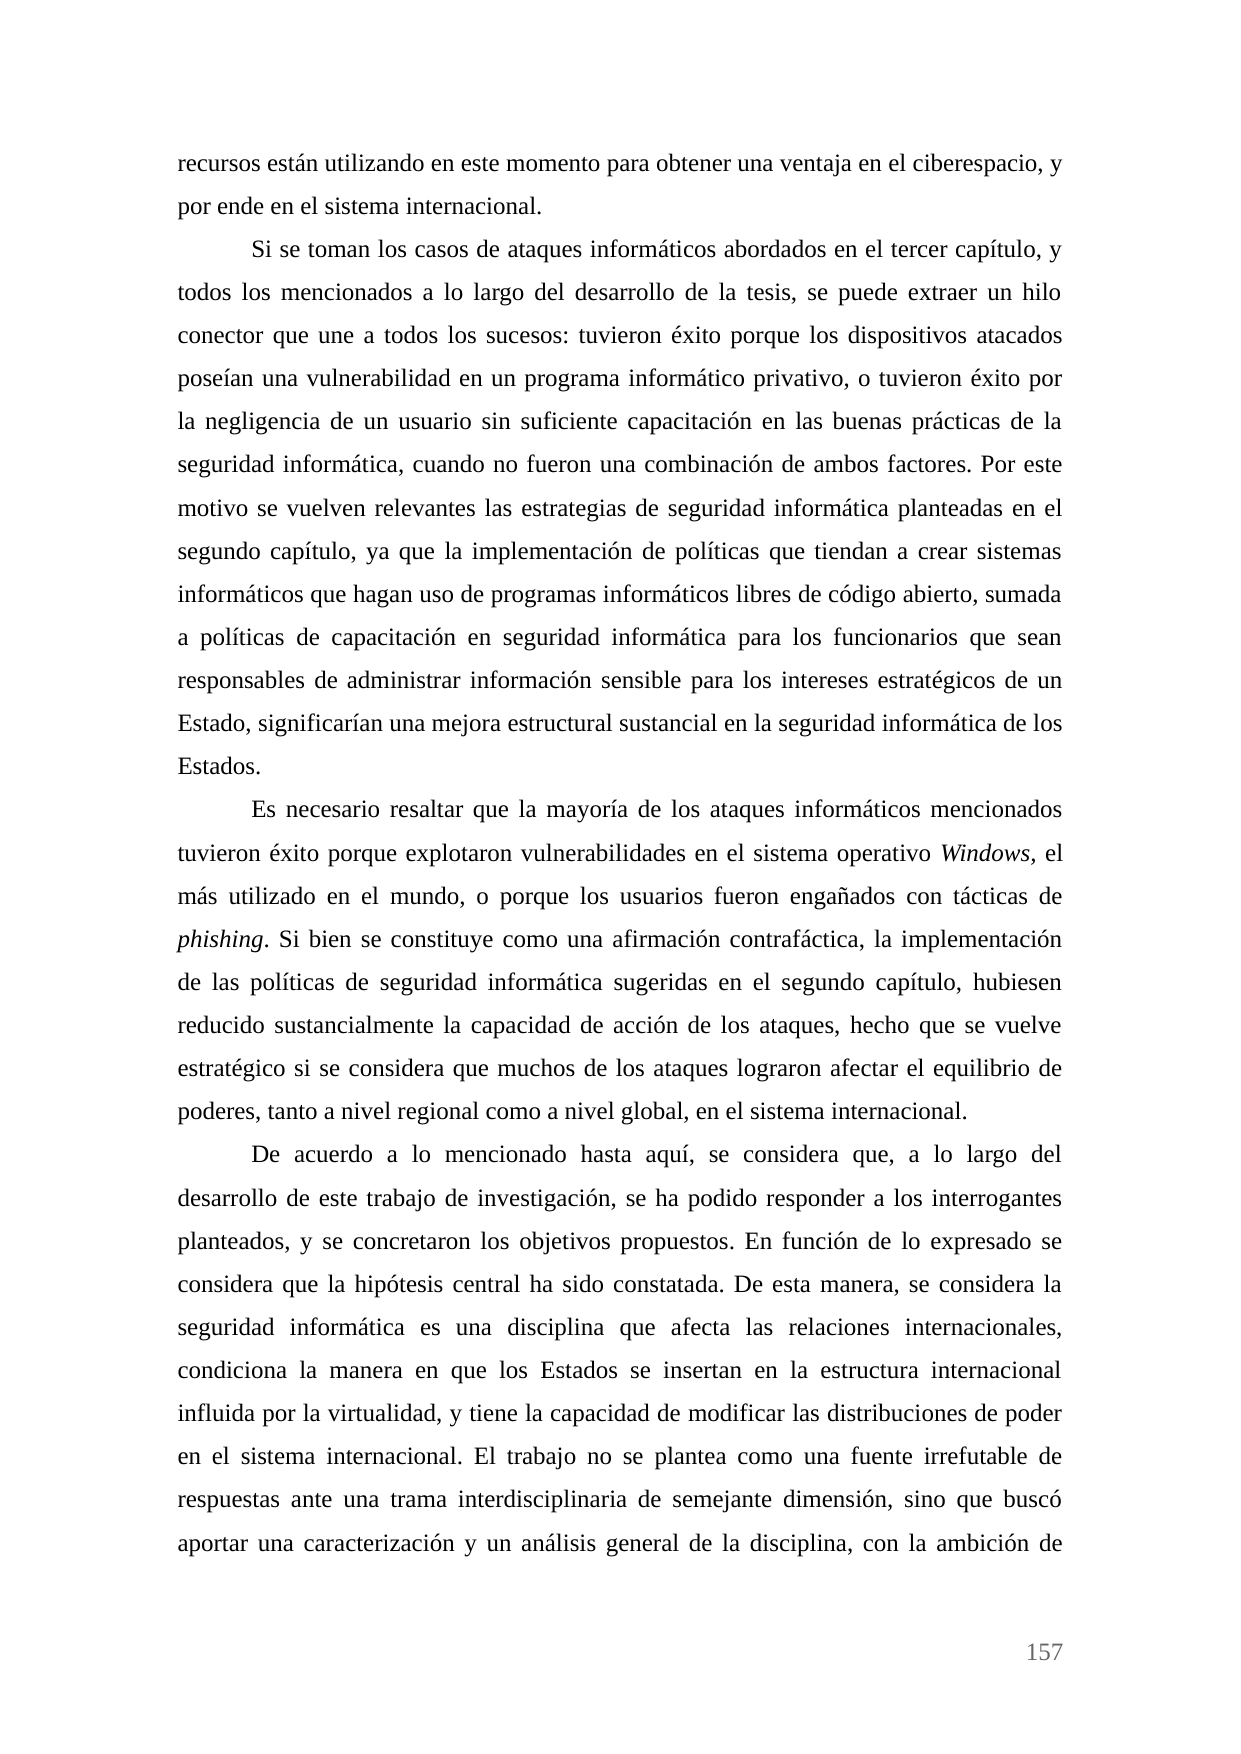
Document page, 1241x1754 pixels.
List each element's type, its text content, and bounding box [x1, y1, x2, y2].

text recursos están utilizando en este momento para obtener una ventaja en el ciberespacio, y por ende en el sistema internacional. [177, 148, 1063, 219]
text Es necesario resaltar que la mayoría de los ataques informáticos mencionados tuvieron éxito porque explotaron vulnerabilidades en el sistema operativo Windows, el más utilizado en el mundo, o porque los usuarios fueron engañados con tácticas de phishing. Si bien se constituye como una afirmación contrafáctica, la implementación de las políticas de seguridad informática sugeridas en el segundo capítulo, hubiesen reducido sustancialmente la capacidad de acción de los ataques, hecho que se vuelve estratégico si se considera que muchos de los ataques lograron afectar el equilibrio de poderes, tanto a nivel regional como a nivel global, en el sistema internacional. [177, 794, 1063, 1125]
text Si se toman los casos de ataques informáticos abordados en el tercer capítulo, y todos los mencionados a lo largo del desarrollo de la tesis, se puede extraer un hilo conector que une a todos los sucesos: tuvieron éxito porque los dispositivos atacados poseían una vulnerabilidad en un programa informático privativo, o tuvieron éxito por la negligencia de un usuario sin suficiente capacitación en las buenas prácticas de la seguridad informática, cuando no fueron una combinación de ambos factores. Por este motivo se vuelven relevantes las estrategias de seguridad informática planteadas en el segundo capítulo, ya que la implementación de políticas que tiendan a crear sistemas informáticos que hagan uso de programas informáticos libres de código abierto, sumada a políticas de capacitación en seguridad informática para los funcionarios que sean responsables de administrar información sensible para los intereses estratégicos de un Estado, significarían una mejora estructural sustancial en la seguridad informática de los Estados. [177, 234, 1063, 780]
text De acuerdo a lo mencionado hasta aquí, se considera que, a lo largo del desarrollo de este trabajo de investigación, se ha podido responder a los interrogantes planteados, y se concretaron los objetivos propuestos. En función de lo expresado se considera que la hipótesis central ha sido constatada. De esta manera, se considera la seguridad informática es una disciplina que afecta las relaciones internacionales, condiciona la manera en que los Estados se insertan en la estructura internacional influida por la virtualidad, y tiene la capacidad de modificar las distribuciones de poder en el sistema internacional. El trabajo no se plantea como una fuente irrefutable de respuestas ante una trama interdisciplinaria de semejante dimensión, sino que buscó aportar una caracterización y un análisis general de la disciplina, con la ambición de [177, 1139, 1063, 1556]
